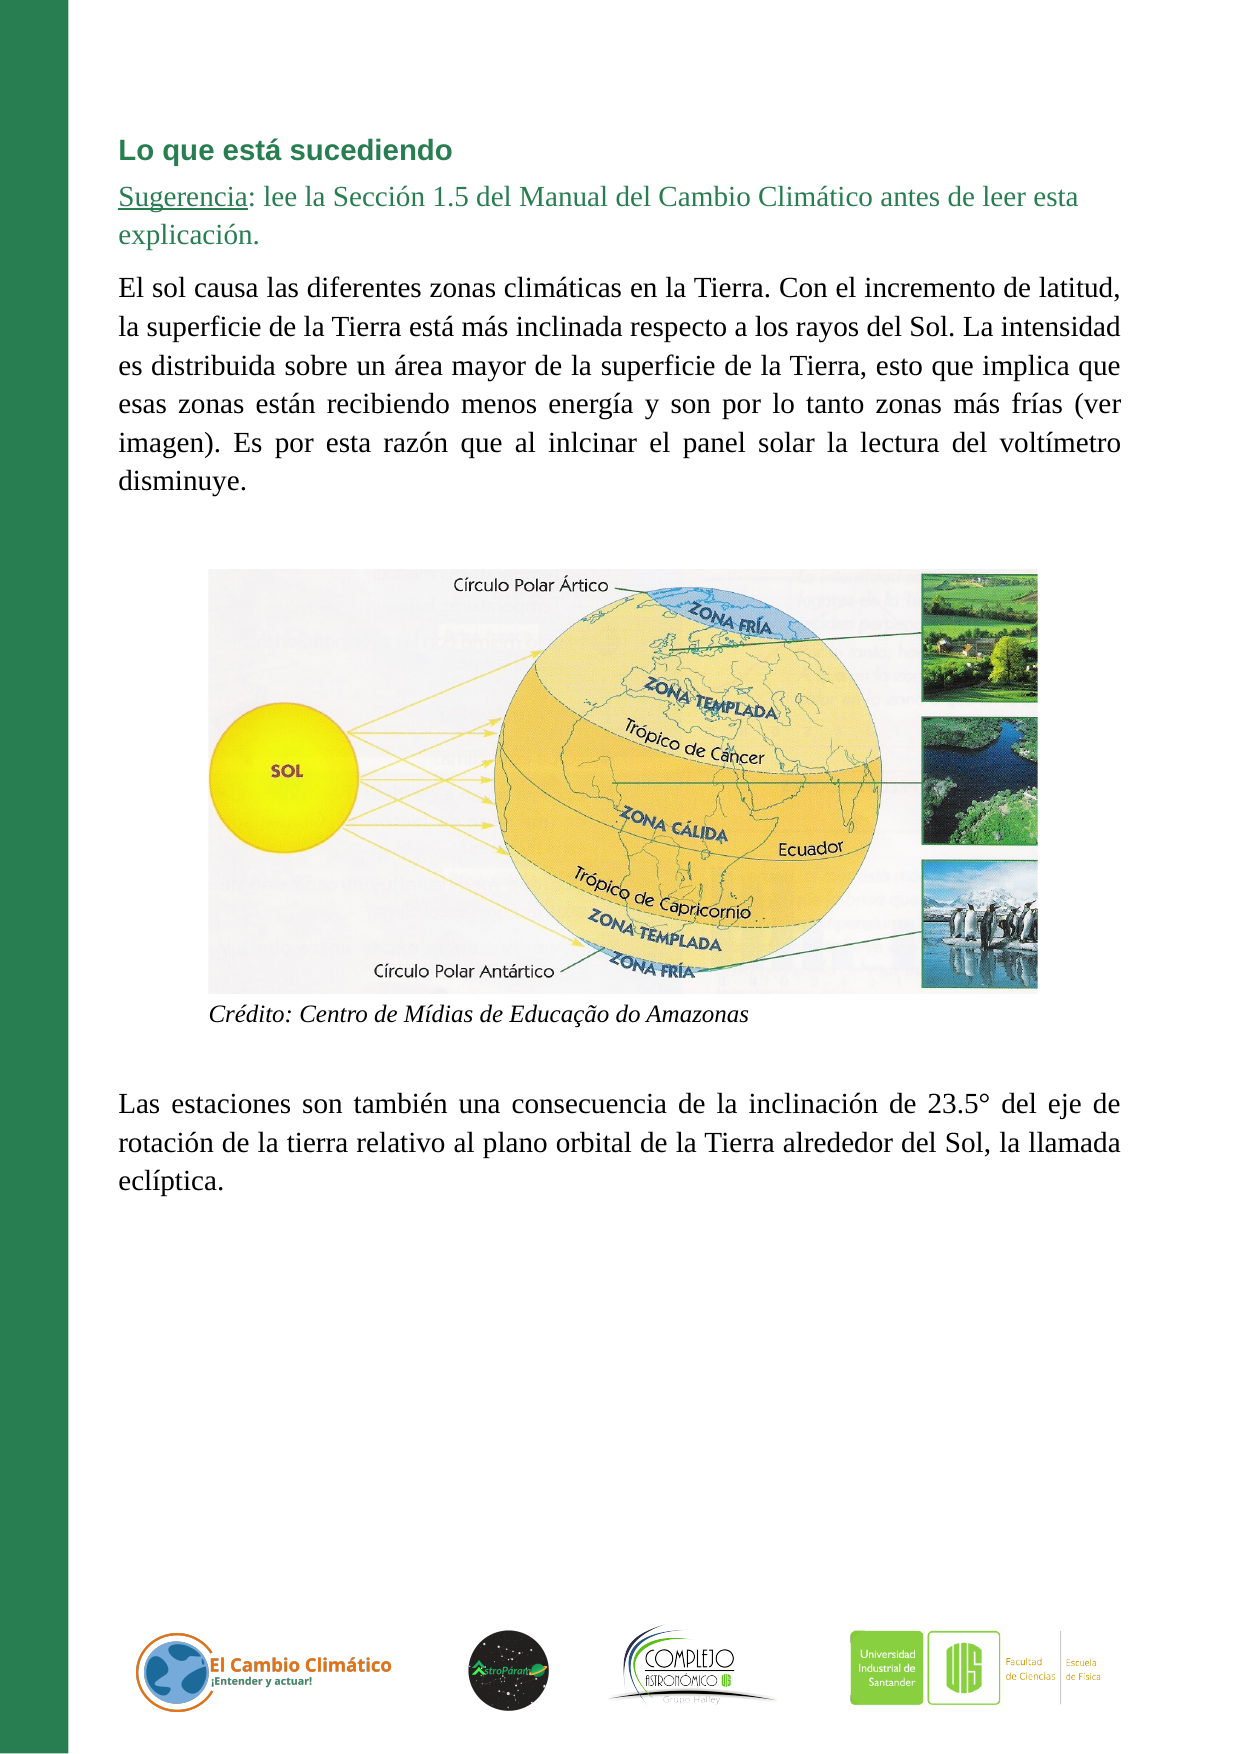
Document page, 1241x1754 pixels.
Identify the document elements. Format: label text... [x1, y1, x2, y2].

picture [208, 569, 1038, 994]
text Sugerencia: lee la Sección 1.5 del Manual del Cambio Climático antes de leer esta explicación. [118, 179, 1122, 251]
text Crédito: Centro de Mídias de Educação do Amazonas [208, 994, 1038, 1028]
picture [136, 1633, 391, 1712]
text El sol causa las diferentes zonas climáticas en la Tierra. Con el incremento de latitud, la superficie de la Tierra está más inclinada respecto a los rayos del Sol. La intensidad es distribuida sobre un área mayor de la superficie de la Tierra, esto que implica que esas zonas están recibiendo menos energía y son por lo tanto zonas más frías (ver imagen). Es por esta razón que al inlcinar el panel solar la lectura del voltímetro disminuye. [118, 271, 1122, 497]
subtitle Lo que está sucediendo [118, 133, 1122, 166]
text Las estaciones son también una consecuencia de la inclinación de 23.5° del eje de rotación de la tierra relativo al plano orbital de la Tierra alrededor del Sol, la llamada eclíptica. [118, 1086, 1122, 1197]
picture [847, 1629, 1106, 1708]
picture [467, 1629, 550, 1712]
picture [605, 1623, 780, 1707]
